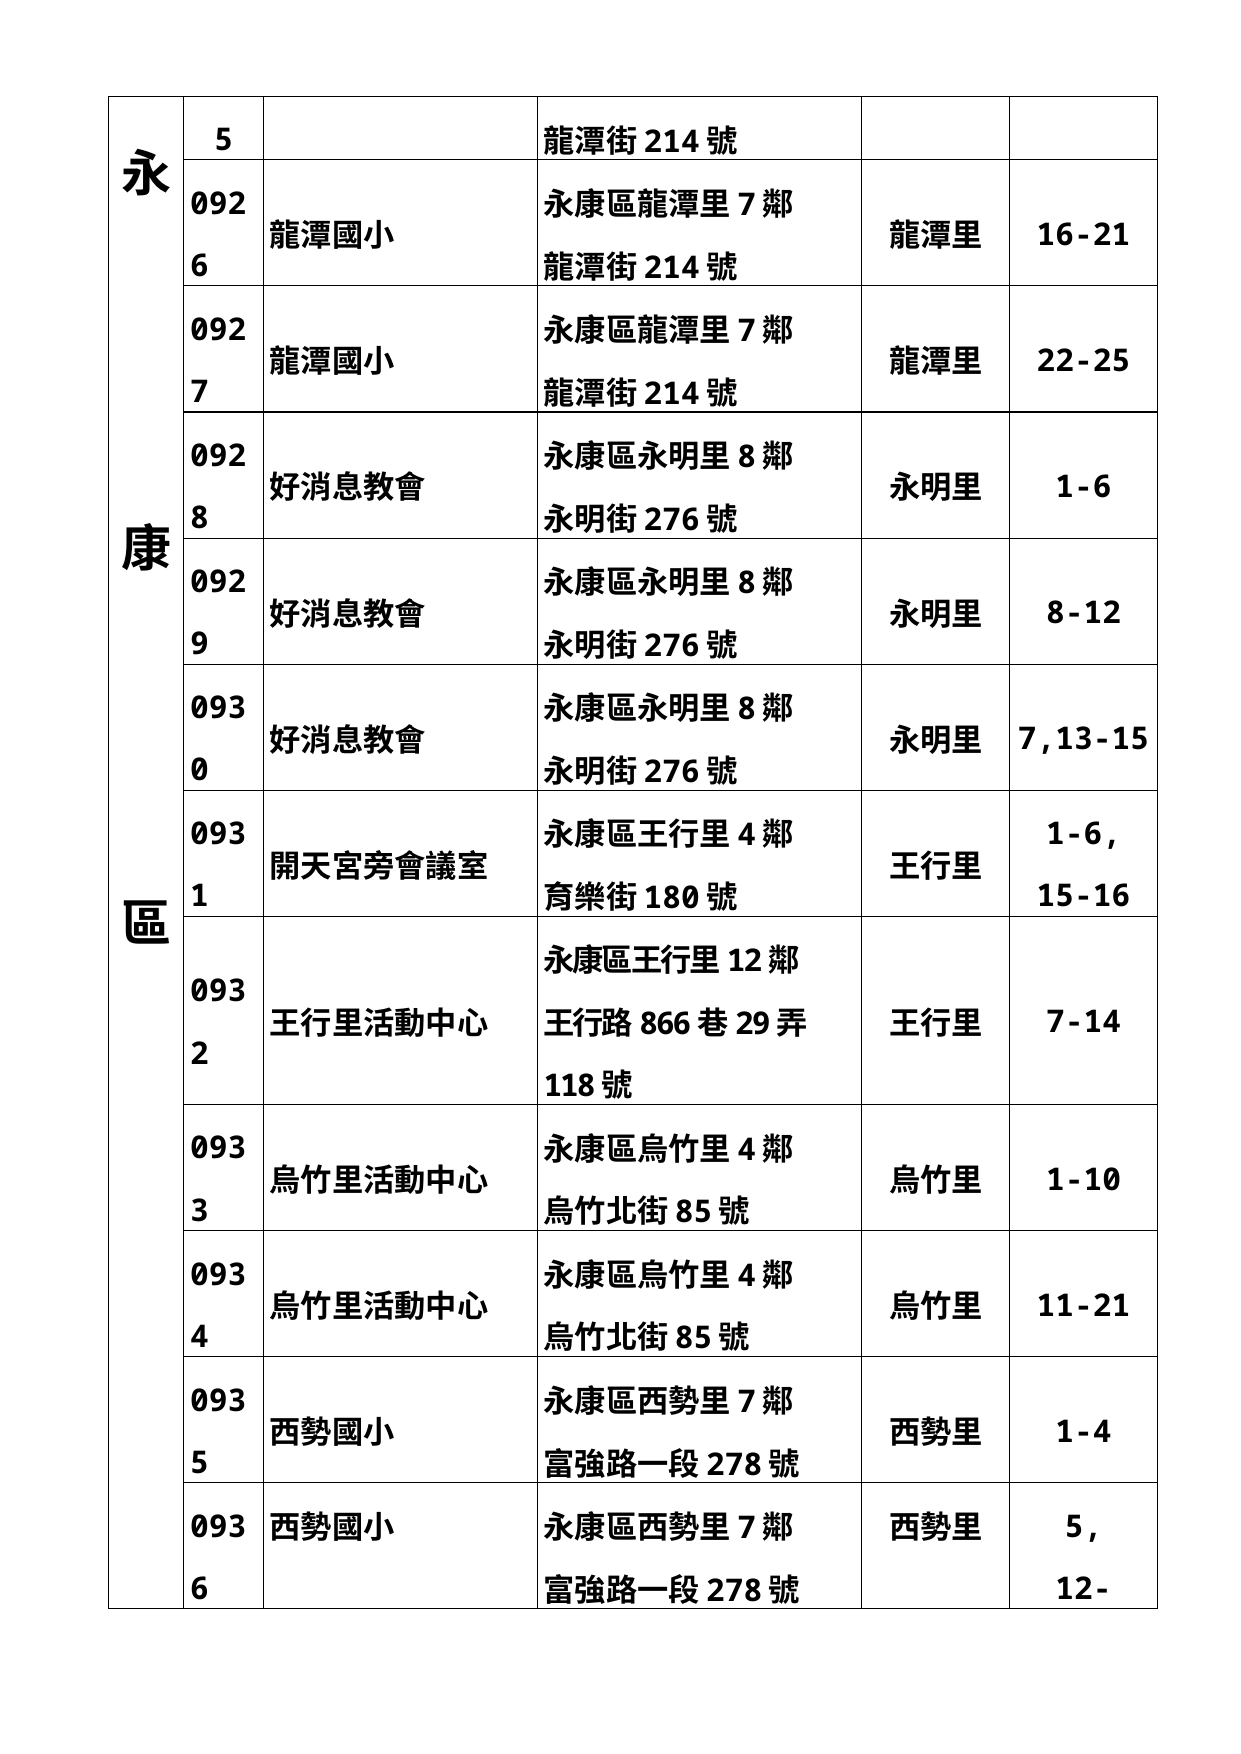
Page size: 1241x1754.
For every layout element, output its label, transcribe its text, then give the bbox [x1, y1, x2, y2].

table_cell 1-6 [1010, 413, 1157, 537]
table_cell 永康區西勢里7鄰 富強路一段278號 [538, 1483, 861, 1608]
table_cell 烏竹里 [862, 1105, 1009, 1230]
table_cell 0931 [184, 791, 263, 916]
table_cell 7-14 [1010, 917, 1157, 1104]
table_cell 好消息教會 [264, 413, 537, 537]
table_cell 0927 [184, 286, 263, 411]
table_cell 王行里 [862, 791, 1009, 916]
table_cell 西勢里 [862, 1483, 1009, 1608]
table_cell 0930 [184, 665, 263, 789]
table_cell 王行里 [862, 917, 1009, 1104]
table_cell 1-10 [1010, 1105, 1157, 1230]
table_cell 烏竹里 [862, 1231, 1009, 1356]
table_cell 0936 [184, 1483, 263, 1608]
table_cell 永明里 [862, 665, 1009, 789]
table_cell 5, 12- [1010, 1483, 1157, 1608]
table_cell 龍潭國小 [264, 160, 537, 285]
table_cell 1-6, 15-16 [1010, 791, 1157, 916]
table_cell 5 [184, 97, 263, 159]
table_cell 16-21 [1010, 160, 1157, 285]
table_cell 0926 [184, 160, 263, 285]
table_cell 永康區永明里8鄰 永明街276號 [538, 539, 861, 663]
table_cell 西勢國小 [264, 1483, 537, 1608]
table_cell 永康區王行里12鄰 王行路866巷29弄118號 [538, 917, 861, 1104]
table_cell 0935 [184, 1357, 263, 1482]
table_cell 0933 [184, 1105, 263, 1230]
table_cell 好消息教會 [264, 539, 537, 663]
table_cell [264, 97, 537, 159]
table_cell 烏竹里活動中心 [264, 1105, 537, 1230]
table_cell 1-4 [1010, 1357, 1157, 1482]
table_cell 永康區永明里8鄰 永明街276號 [538, 665, 861, 789]
table_cell 龍潭里 [862, 286, 1009, 411]
table_cell 0932 [184, 917, 263, 1104]
table_cell 王行里活動中心 [264, 917, 537, 1104]
table_cell 永康區烏竹里4鄰 烏竹北街85號 [538, 1231, 861, 1356]
table_cell 0934 [184, 1231, 263, 1356]
table_cell 龍潭街214號 [538, 97, 861, 159]
table_cell 8-12 [1010, 539, 1157, 663]
table_cell 7,13-15 [1010, 665, 1157, 789]
table_cell 永康區王行里4鄰 育樂街180號 [538, 791, 861, 916]
table_cell 永 康 區 [109, 97, 183, 1608]
table_cell 永康區龍潭里7鄰 龍潭街214號 [538, 286, 861, 411]
table_cell [862, 97, 1009, 159]
table_cell 0928 [184, 413, 263, 537]
table_cell 永明里 [862, 413, 1009, 537]
table_cell 西勢里 [862, 1357, 1009, 1482]
table_cell 永康區西勢里7鄰 富強路一段278號 [538, 1357, 861, 1482]
table_cell 0929 [184, 539, 263, 663]
table_cell 永康區永明里8鄰 永明街276號 [538, 413, 861, 537]
table_cell [1010, 97, 1157, 159]
table_cell 11-21 [1010, 1231, 1157, 1356]
table_cell 開天宮旁會議室 [264, 791, 537, 916]
table_cell 龍潭國小 [264, 286, 537, 411]
table_cell 好消息教會 [264, 665, 537, 789]
table_cell 永康區龍潭里7鄰 龍潭街214號 [538, 160, 861, 285]
table_cell 永康區烏竹里4鄰 烏竹北街85號 [538, 1105, 861, 1230]
table_cell 22-25 [1010, 286, 1157, 411]
table_cell 龍潭里 [862, 160, 1009, 285]
table_cell 永明里 [862, 539, 1009, 663]
table_cell 西勢國小 [264, 1357, 537, 1482]
table_cell 烏竹里活動中心 [264, 1231, 537, 1356]
